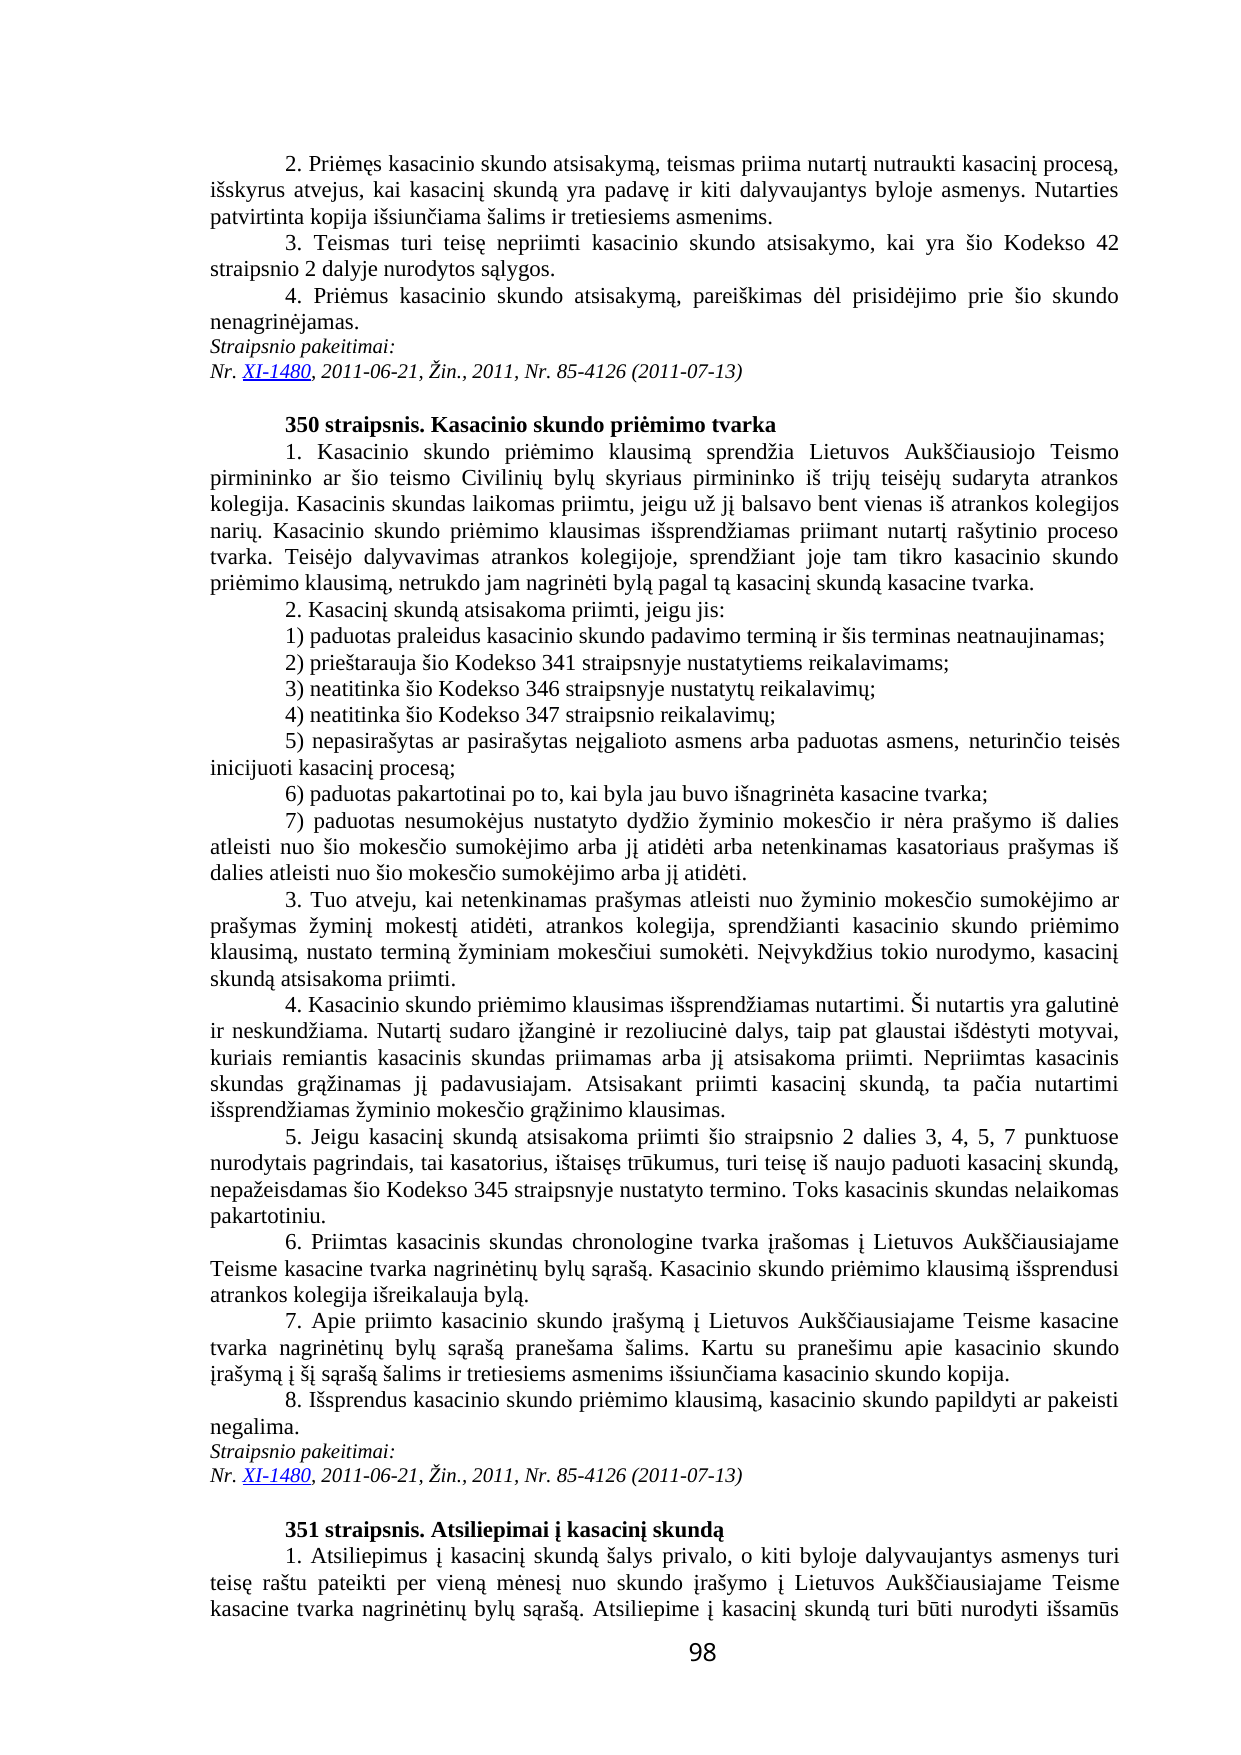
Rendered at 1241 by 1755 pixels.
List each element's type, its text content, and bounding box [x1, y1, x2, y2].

text 3. Teismas turi teisę nepriimti kasacinio skundo atsisakymo, kai yra šio Kodekso 42 straipsnio 2 dalyje nurodytos sąlygos. [210, 229, 1120, 282]
text 1) paduotas praleidus kasacinio skundo padavimo terminą ir šis terminas neatnaujinamas; [210, 622, 1120, 648]
text Nr. XI-1480, 2011-06-21, Žin., 2011, Nr. 85-4126 (2011-07-13) [210, 358, 1120, 383]
text 351 straipsnis. Atsiliepimai į kasacinį skundą [210, 1516, 1120, 1542]
text 7. Apie priimto kasacinio skundo įrašymą į Lietuvos Aukščiausiajame Teisme kasacine tvarka nagrinėtinų bylų sąrašą pranešama šalims. Kartu su pranešimu apie kasacinio skundo įrašymą į šį sąrašą šalims ir tretiesiems asmenims išsiunčiama kasacinio skundo kopija. [210, 1307, 1120, 1386]
text 2) prieštarauja šio Kodekso 341 straipsnyje nustatytiems reikalavimams; [210, 648, 1120, 675]
text 3. Tuo atveju, kai netenkinamas prašymas atleisti nuo žyminio mokesčio sumokėjimo ar prašymas žyminį mokestį atidėti, atrankos kolegija, sprendžianti kasacinio skundo priėmimo klausimą, nustato terminą žyminiam mokesčiui sumokėti. Neįvykdžius tokio nurodymo, kasacinį skundą atsisakoma priimti. [210, 886, 1120, 991]
text 1. Kasacinio skundo priėmimo klausimą sprendžia Lietuvos Aukščiausiojo Teismo pirmininko ar šio teismo Civilinių bylų skyriaus pirmininko iš trijų teisėjų sudaryta atrankos kolegija. Kasacinis skundas laikomas priimtu, jeigu už jį balsavo bent vienas iš atrankos kolegijos narių. Kasacinio skundo priėmimo klausimas išsprendžiamas priimant nutartį rašytinio proceso tvarka. Teisėjo dalyvavimas atrankos kolegijoje, sprendžiant joje tam tikro kasacinio skundo priėmimo klausimą, netrukdo jam nagrinėti bylą pagal tą kasacinį skundą kasacine tvarka. [210, 438, 1120, 596]
text 4. Kasacinio skundo priėmimo klausimas išsprendžiamas nutartimi. Ši nutartis yra galutinė ir neskundžiama. Nutartį sudaro įžanginė ir rezoliucinė dalys, taip pat glaustai išdėstyti motyvai, kuriais remiantis kasacinis skundas priimamas arba jį atsisakoma priimti. Nepriimtas kasacinis skundas grąžinamas jį padavusiajam. Atsisakant priimti kasacinį skundą, ta pačia nutartimi išsprendžiamas žyminio mokesčio grąžinimo klausimas. [210, 991, 1120, 1123]
text 3) neatitinka šio Kodekso 346 straipsnyje nustatytų reikalavimų; [210, 675, 1120, 701]
text 2. Kasacinį skundą atsisakoma priimti, jeigu jis: [210, 596, 1120, 622]
text 7) paduotas nesumokėjus nustatyto dydžio žyminio mokesčio ir nėra prašymo iš dalies atleisti nuo šio mokesčio sumokėjimo arba jį atidėti arba netenkinamas kasatoriaus prašymas iš dalies atleisti nuo šio mokesčio sumokėjimo arba jį atidėti. [210, 807, 1120, 886]
text 5. Jeigu kasacinį skundą atsisakoma priimti šio straipsnio 2 dalies 3, 4, 5, 7 punktuose nurodytais pagrindais, tai kasatorius, ištaisęs trūkumus, turi teisę iš naujo paduoti kasacinį skundą, nepažeisdamas šio Kodekso 345 straipsnyje nustatyto termino. Toks kasacinis skundas nelaikomas pakartotiniu. [210, 1123, 1120, 1228]
text Straipsnio pakeitimai: [210, 1439, 1120, 1463]
text Straipsnio pakeitimai: [210, 334, 1120, 358]
text 4) neatitinka šio Kodekso 347 straipsnio reikalavimų; [210, 701, 1120, 728]
text 6. Priimtas kasacinis skundas chronologine tvarka įrašomas į Lietuvos Aukščiausiajame Teisme kasacine tvarka nagrinėtinų bylų sąrašą. Kasacinio skundo priėmimo klausimą išsprendusi atrankos kolegija išreikalauja bylą. [210, 1228, 1120, 1307]
text 6) paduotas pakartotinai po to, kai byla jau buvo išnagrinėta kasacine tvarka; [210, 780, 1120, 807]
text 5) nepasirašytas ar pasirašytas neįgalioto asmens arba paduotas asmens, neturinčio teisės inicijuoti kasacinį procesą; [210, 728, 1120, 780]
text 8. Išsprendus kasacinio skundo priėmimo klausimą, kasacinio skundo papildyti ar pakeisti negalima. [210, 1386, 1120, 1439]
text 4. Priėmus kasacinio skundo atsisakymą, pareiškimas dėl prisidėjimo prie šio skundo nenagrinėjamas. [210, 282, 1120, 334]
text 2. Priėmęs kasacinio skundo atsisakymą, teismas priima nutartį nutraukti kasacinį procesą, išskyrus atvejus, kai kasacinį skundą yra padavę ir kiti dalyvaujantys byloje asmenys. Nutarties patvirtinta kopija išsiunčiama šalims ir tretiesiems asmenims. [210, 150, 1120, 229]
text 350 straipsnis. Kasacinio skundo priėmimo tvarka [210, 411, 1120, 438]
text Nr. XI-1480, 2011-06-21, Žin., 2011, Nr. 85-4126 (2011-07-13) [210, 1463, 1120, 1487]
text 1. Atsiliepimus į kasacinį skundą šalys privalo, o kiti byloje dalyvaujantys asmenys turi teisę raštu pateikti per vieną mėnesį nuo skundo įrašymo į Lietuvos Aukščiausiajame Teisme kasacine tvarka nagrinėtinų bylų sąrašą. Atsiliepime į kasacinį skundą turi būti nurodyti išsamūs [210, 1542, 1120, 1621]
